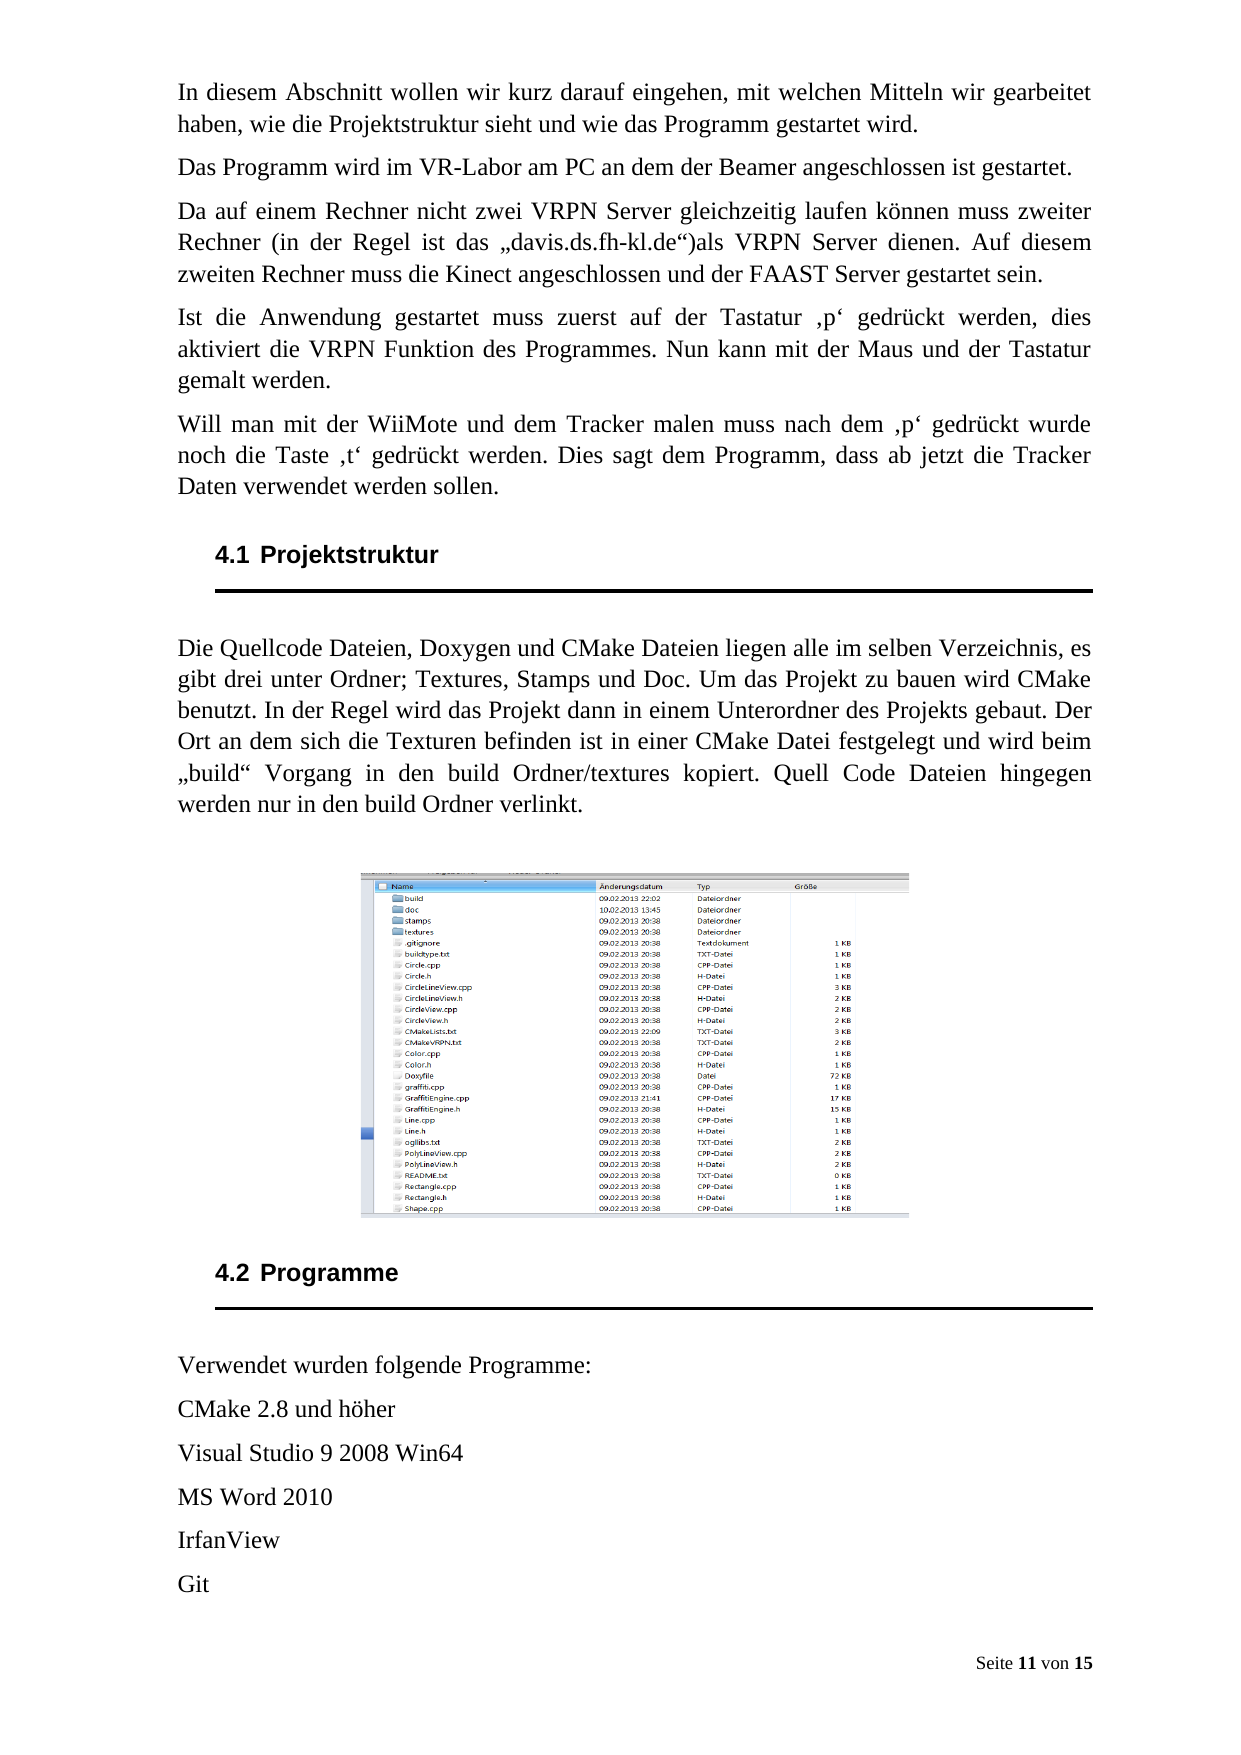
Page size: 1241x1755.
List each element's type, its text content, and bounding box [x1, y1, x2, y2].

text Das Programm wird im VR-Labor am PC an dem der Beamer angeschlossen ist gestartet. [177, 150, 1093, 181]
text Will man mit der WiiMote und dem Tracker malen muss nach dem ‚p‘ gedrückt wurde noch die Taste ‚t‘ gedrückt werden. Dies sagt dem Programm, dass ab jetzt die Tracker Daten verwendet werden sollen. [177, 406, 1093, 500]
text CMake 2.8 und höher [177, 1392, 1093, 1423]
text Git [177, 1567, 1093, 1598]
text MS Word 2010 [177, 1479, 1093, 1510]
text Die Quellcode Dateien, Doxygen und CMake Dateien liegen alle im selben Verzeichnis, es gibt drei unter Ordner; Textures, Stamps und Doc. Um das Projekt zu bauen wird CMake benutzt. In der Regel wird das Projekt dann in einem Unterordner des Projekts gebaut. Der Ort an dem sich die Texturen befinden ist in einer CMake Datei festgelegt und wird beim „build“ Vorgang in den build Ordner/textures kopiert. Quell Code Dateien hingegen werden nur in den build Ordner verlinkt. [177, 630, 1093, 818]
text Ist die Anwendung gestartet muss zuerst auf der Tastatur ‚p‘ gedrückt werden, dies aktiviert die VRPN Funktion des Programmes. Nun kann mit der Maus und der Tastatur gemalt werden. [177, 300, 1093, 394]
text In diesem Abschnitt wollen wir kurz darauf eingehen, mit welchen Mitteln wir gearbeitet haben, wie die Projektstruktur sieht und wie das Programm gestartet wird. [177, 75, 1093, 137]
subtitle Projektstruktur [215, 537, 1093, 589]
text Da auf einem Rechner nicht zwei VRPN Server gleichzeitig laufen können muss zweiter Rechner (in der Regel ist das „davis.ds.fh-kl.de“)als VRPN Server dienen. Auf diesem zweiten Rechner muss die Kinect angeschlossen und der FAAST Server gestartet sein. [177, 194, 1093, 287]
subtitle Programme [215, 1255, 1093, 1307]
text Visual Studio 9 2008 Win64 [177, 1435, 1093, 1467]
text Verwendet wurden folgende Programme: [177, 1348, 1093, 1379]
text IrfanView [177, 1523, 1093, 1554]
